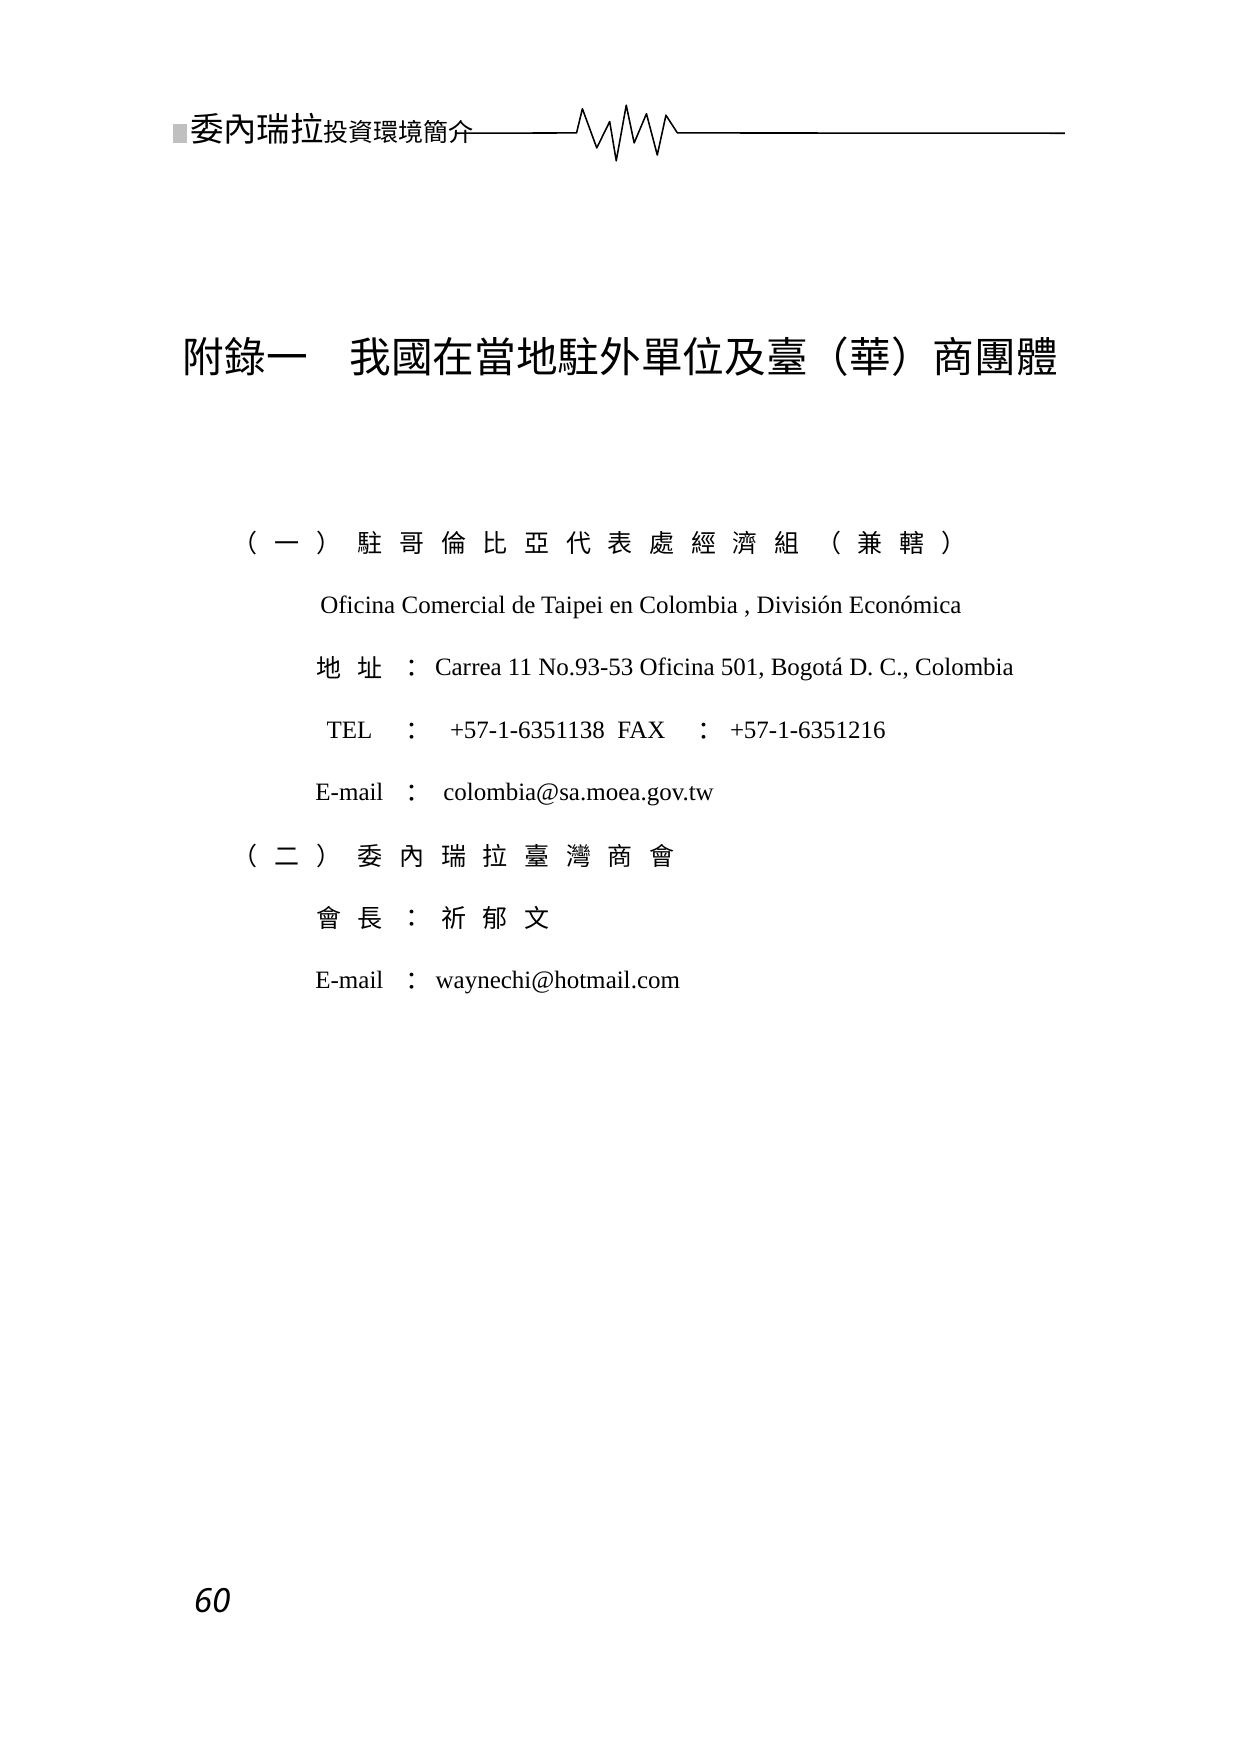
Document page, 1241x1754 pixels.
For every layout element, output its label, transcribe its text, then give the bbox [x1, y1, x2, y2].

text E-mail：colombia@sa.moea.gov.tw [281, 750, 1058, 813]
text Oficina Comercial de Taipei en Colombia , División Económica [281, 563, 1058, 625]
text 附錄一 我國在當地駐外單位及臺（華）商團體 [183, 313, 1058, 375]
text TEL：+57-1-6351138 FAX：+57-1-6351216 [281, 688, 1058, 750]
text 會長：祈郁文 [281, 875, 1058, 938]
text 地址：Carrea 11 No.93-53 Oficina 501, Bogotá D. C., Colombia [281, 625, 1058, 688]
text （二）委內瑞拉臺灣商會 [207, 813, 1058, 875]
text E-mail：waynechi@hotmail.com [281, 938, 1058, 1000]
text （一）駐哥倫比亞代表處經濟組（兼轄） [207, 500, 1058, 563]
